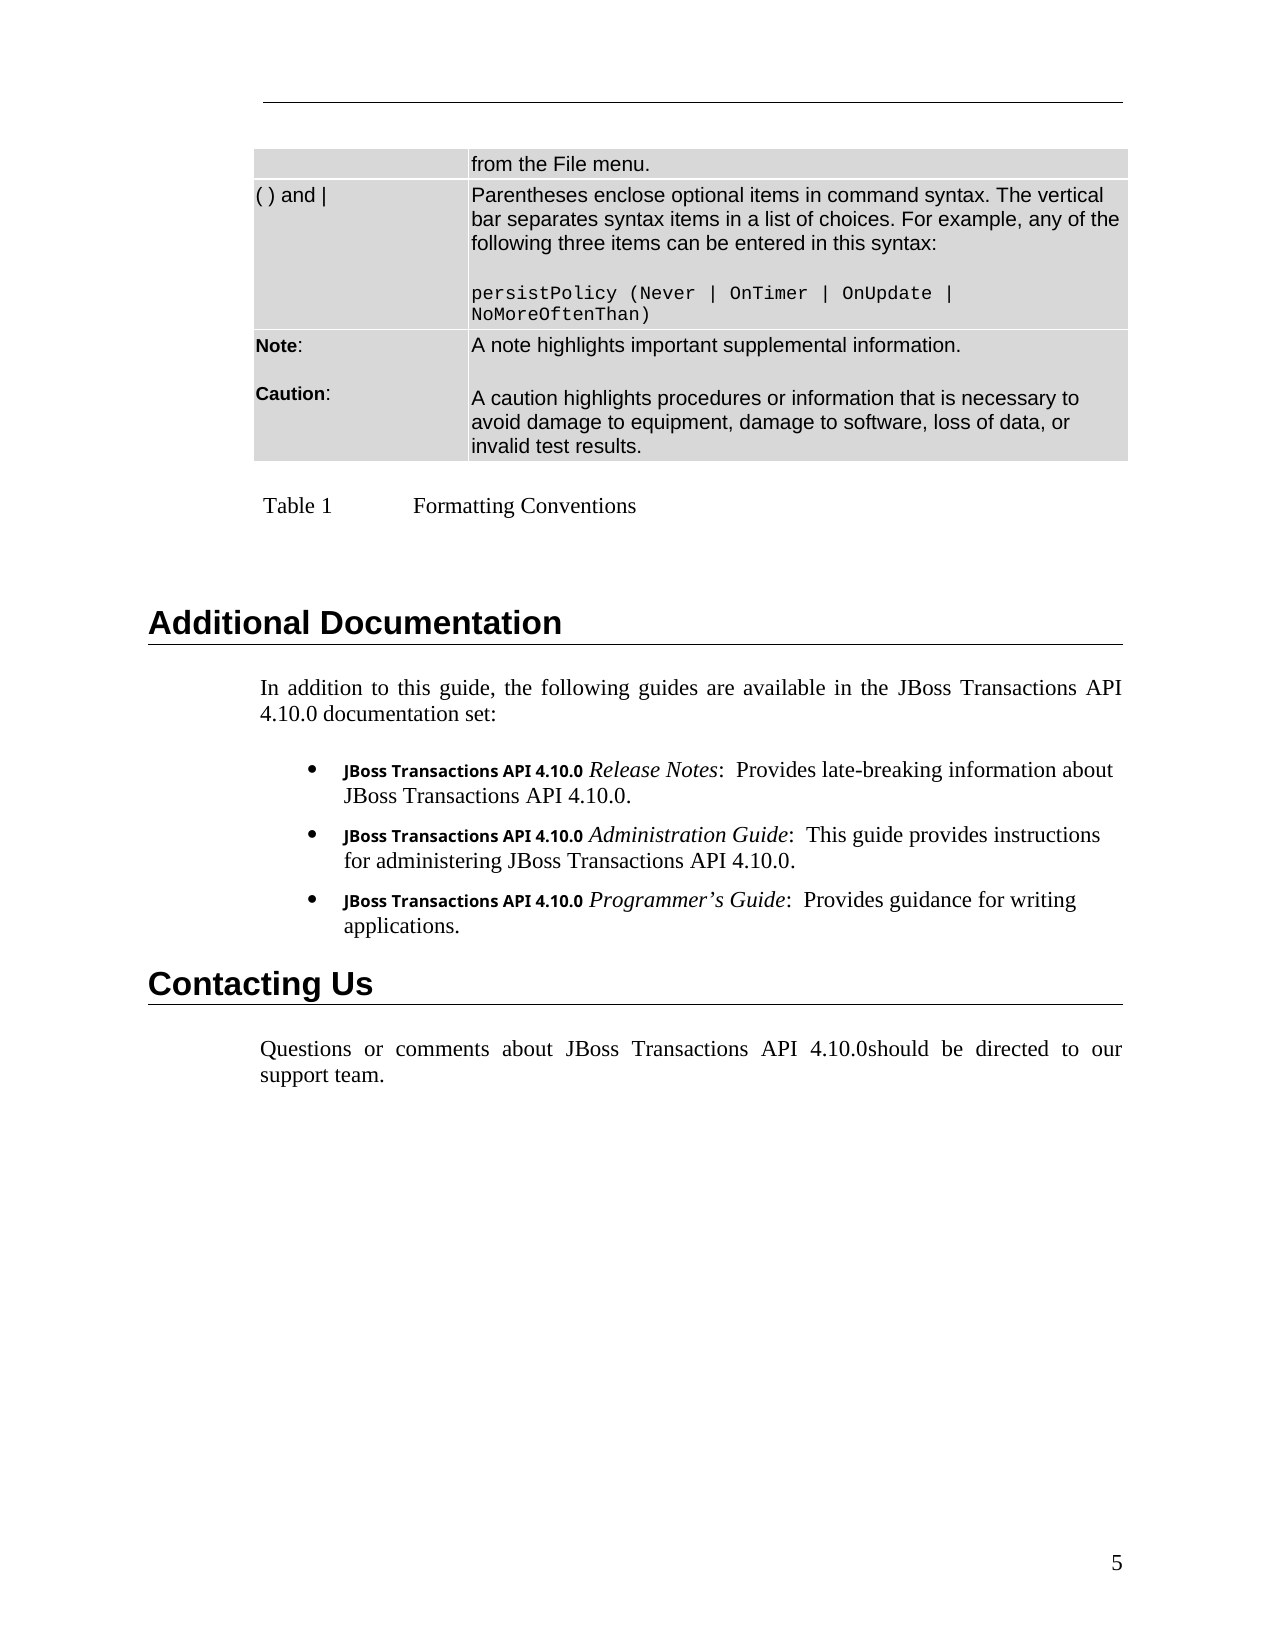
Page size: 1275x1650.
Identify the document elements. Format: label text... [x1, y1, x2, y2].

table_cell A note highlights important supplemental information. A caution highlights procedures or information that is necessary to avoid damage to equipment, damage to software, loss of data, or invalid test results. [469, 330, 1128, 461]
list JBoss Transactions API 4.9.0 Programmer’s Guide: Provides guidance for writing applications. [308, 886, 1123, 939]
table_cell [254, 149, 468, 178]
table_cell ( ) and | [254, 180, 468, 329]
table_cell Parentheses enclose optional items in command syntax. The vertical bar separates syntax items in a list of choices. For example, any of the following three items can be entered in this syntax: persistPolicy (Never | OnTimer | OnUpdate | NoMoreOftenThan) [469, 180, 1128, 329]
subtitle Contacting Us [148, 964, 1123, 1004]
list JBoss Transactions API 4.9.0 Release Notes: Provides late-breaking information about JBoss Transactions API 4.9.0. [308, 756, 1123, 808]
table_cell Note: Caution: [254, 330, 468, 461]
text In addition to this guide, the following guides are available in the JBoss Transactions API 4.9.0 documentation set: [260, 674, 1123, 727]
list JBoss Transactions API 4.9.0 Administration Guide: This guide provides instructions for administering JBoss Transactions API 4.9.0. [308, 821, 1123, 874]
table_cell from the File menu. [469, 149, 1128, 178]
subtitle Additional Documentation [148, 603, 1123, 644]
text Table 1 Formatting Conventions [263, 492, 1123, 518]
text Questions or comments about JBoss Transactions API 4.9.0should be directed to our support team. [260, 1034, 1123, 1087]
